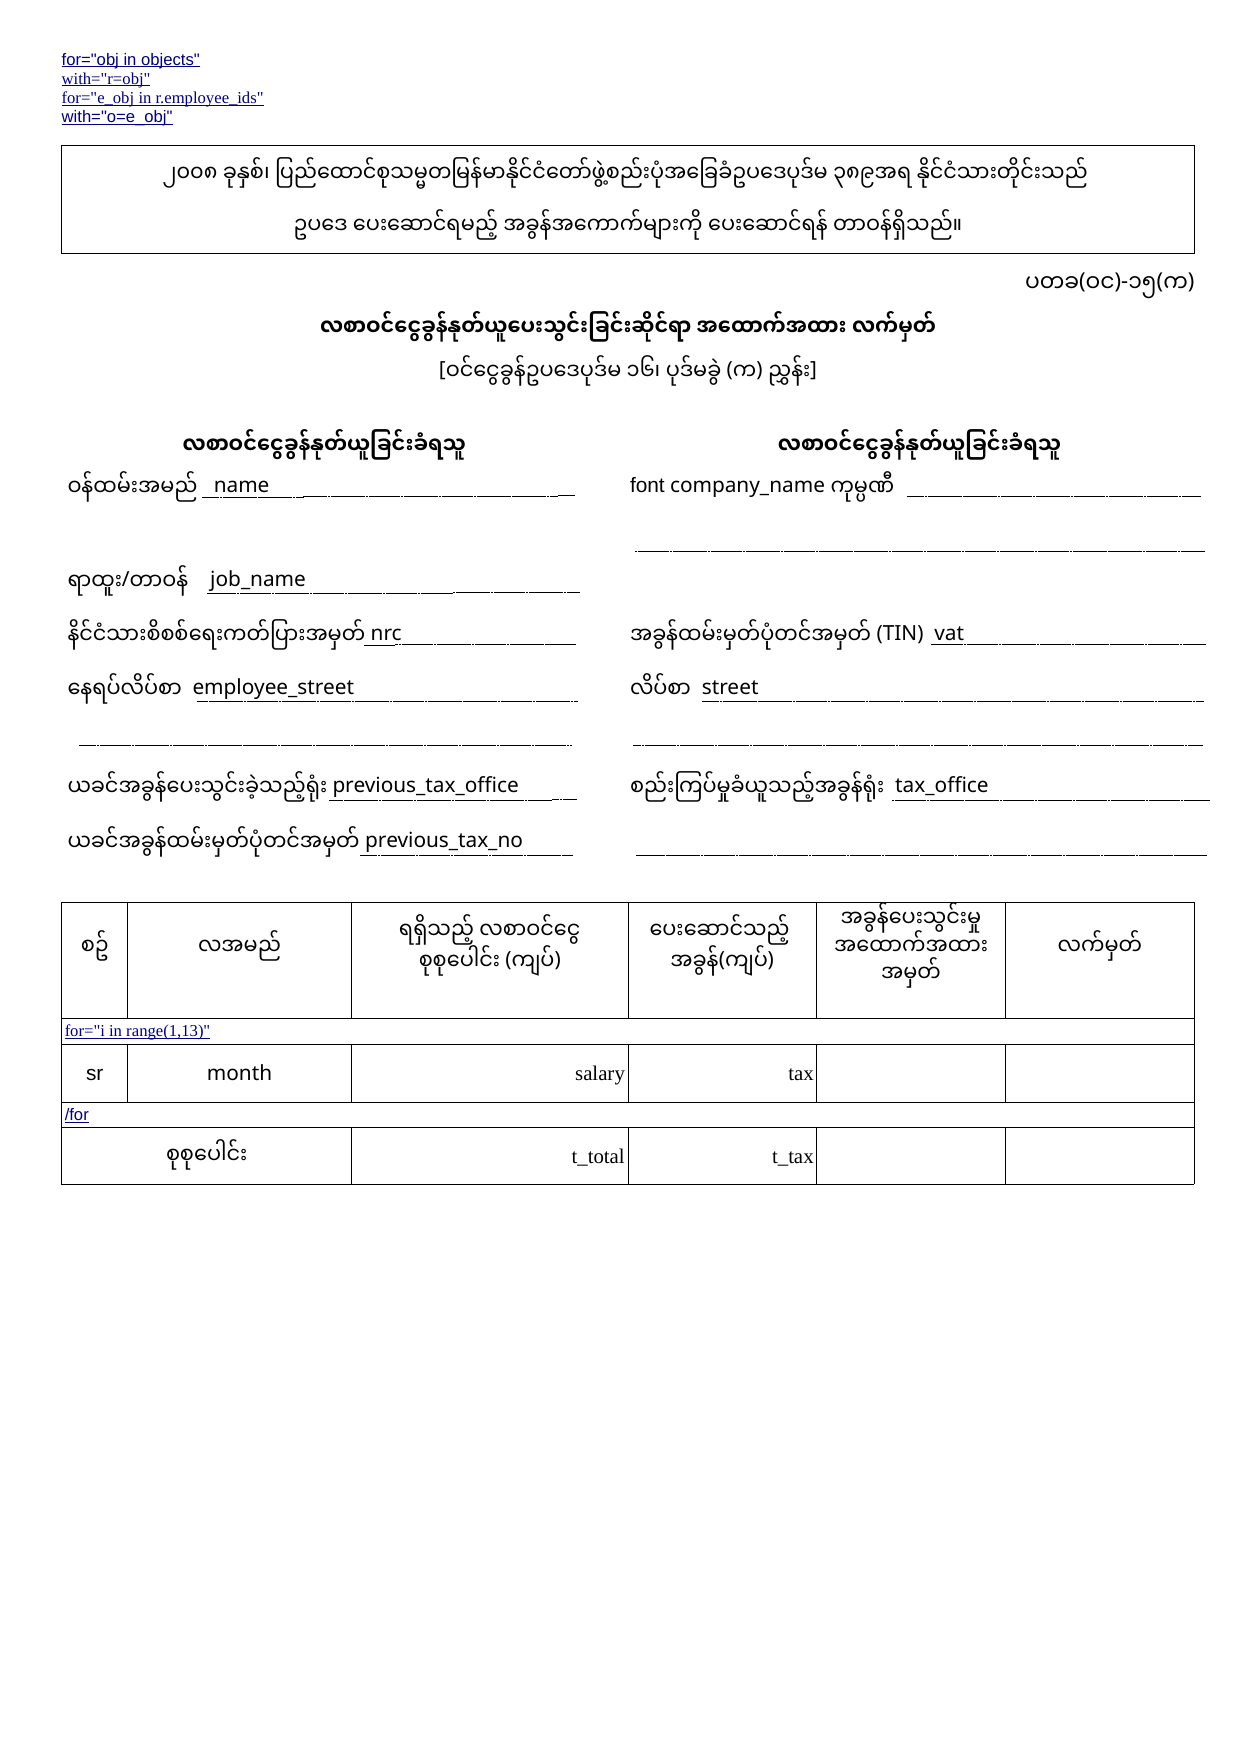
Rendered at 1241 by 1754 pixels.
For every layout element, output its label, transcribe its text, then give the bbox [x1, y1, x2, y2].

table_cell month [128, 1045, 351, 1102]
table_cell နေရပ်လိပ်စာ employee_street [61, 667, 586, 765]
text with="r=obj" [61, 69, 1194, 88]
table_cell [586, 612, 624, 667]
table_cell /for [62, 1103, 1194, 1127]
table_header ပေးဆောင်သည့် အခွန်(ကျပ်) [629, 903, 816, 1018]
table_header ရရှိသည့် လစာဝင်ငွေ စုစုပေါင်း (ကျပ်) [352, 903, 628, 1018]
table_cell ပတခ(ဝင)-၁၅(က) [61, 254, 1194, 313]
table_header လစာဝင်ငွေခွန်နုတ်ယူခြင်းခံရသူ [61, 426, 586, 464]
table_cell [1006, 1045, 1194, 1102]
table_header လစာဝင်ငွေခွန်နုတ်ယူပေးသွင်းခြင်းဆိုင်ရာ အထောက်အထား လက်မှတ် [ဝင်ငွေခွန်ဥပဒေပုဒ်မ ၁၆၊ ပုဒ်မခွဲ (က) ညွှန်း] [61, 313, 1194, 397]
text with="o=e_obj" [61, 107, 1194, 126]
table_header ၂၀၀၈ ခုနှစ်၊ ပြည်ထောင်စုသမ္မတမြန်မာနိုင်ငံတော်ဖွဲ့စည်းပုံအခြေခံဥပဒေပုဒ်မ ၃၈၉အရ နိုင်ငံသားတိုင်းသည် ဥပ‌ဒေ ပေးဆောင်ရမည့် အခွန်အကောက်များကို ပေးဆောင်ရန် တာဝန်ရှိသည်။ [62, 146, 1194, 253]
table_cell [817, 1045, 1005, 1102]
table_cell ရာထူး/တာဝန် job_name [61, 558, 586, 612]
table_cell t_total [352, 1128, 628, 1184]
table_cell [586, 667, 624, 765]
table_header လက်မှတ် [1006, 903, 1194, 1018]
table_header လအမည် [128, 903, 351, 1018]
table_cell [1006, 1128, 1194, 1184]
table_cell [586, 819, 624, 873]
table_cell for="i in range(1,13)" [62, 1019, 1194, 1043]
table_cell အခွန်ထမ်းမှတ်ပုံတင်အမှတ် (TIN) vat [624, 612, 1214, 667]
table_cell [586, 558, 624, 612]
table_cell လိပ်စာ street [624, 667, 1214, 765]
table_cell font company_name ကုမ္ပဏီ [624, 464, 1214, 612]
table_cell နိင်ငံသားစိစစ်ရေးကတ်ပြားအမှတ် nrc [61, 612, 586, 667]
text for="e_obj in r.employee_ids" [61, 88, 1194, 107]
table_header စဥ် [62, 903, 127, 1018]
table_cell ဝန်ထမ်းအမည် name [61, 464, 586, 558]
table_cell စုစုပေါင်း [62, 1128, 351, 1184]
table_cell ယခင်အခွန်ထမ်းမှတ်ပုံတင်အမှတ် previous_tax_no [61, 819, 586, 873]
table_cell tax [629, 1045, 816, 1102]
table_cell ယခင်အခွန်ပေးသွင်းခဲ့သည့်ရုံး previous_tax_office [61, 765, 586, 819]
table_cell [586, 765, 624, 819]
table_cell salary [352, 1045, 628, 1102]
text for="obj in objects" [61, 49, 1194, 69]
table_header [586, 426, 624, 464]
table_cell စည်းကြပ်မှုခံယူသည့်အခွန်ရုံး tax_office [624, 765, 1214, 873]
table_cell sr [62, 1045, 127, 1102]
table_cell [817, 1128, 1005, 1184]
table_header လစာဝင်ငွေခွန်နုတ်ယူခြင်းခံရသူ [624, 426, 1214, 464]
table_cell t_tax [629, 1128, 816, 1184]
table_header အခွန်ပေးသွင်းမှု အထောက်အထား အမှတ် [817, 903, 1005, 1018]
table_cell [586, 464, 624, 558]
